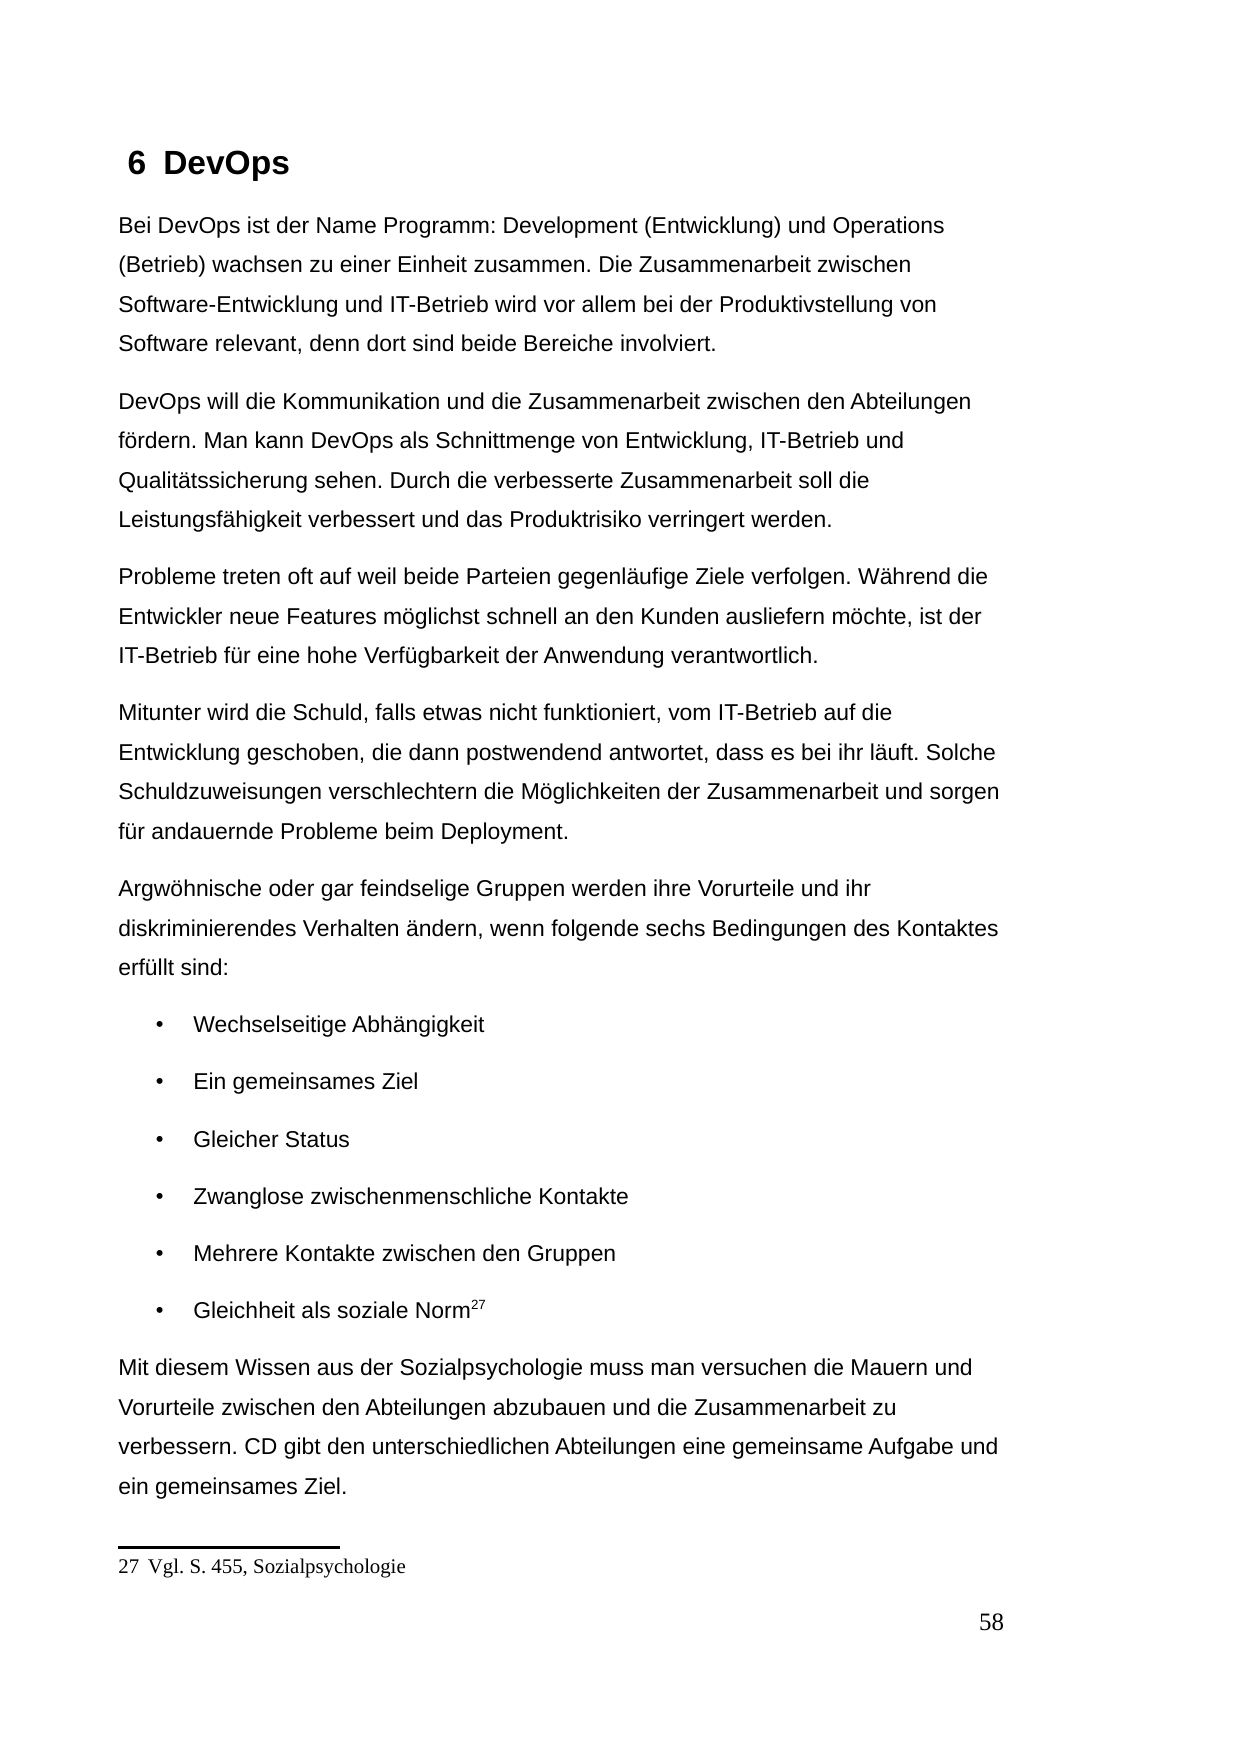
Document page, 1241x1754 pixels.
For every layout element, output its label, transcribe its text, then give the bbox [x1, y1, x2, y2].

text DevOps will die Kommunikation und die Zusammenarbeit zwischen den Abteilungen fördern. Man kann DevOps als Schnittmenge von Entwicklung, IT-Betrieb und Qualitätssicherung sehen. Durch die verbesserte Zusammenarbeit soll die Leistungsfähigkeit verbessert und das Produktrisiko verringert werden. [118, 388, 1004, 532]
list Zwanglose zwischenmenschliche Kontakte [156, 1183, 1004, 1209]
list Wechselseitige Abhängigkeit [156, 1011, 1004, 1037]
list Mehrere Kontakte zwischen den Gruppen [156, 1240, 1004, 1266]
subtitle DevOps [118, 143, 1004, 182]
list Ein gemeinsames Ziel [156, 1068, 1004, 1095]
text Probleme treten oft auf weil beide Parteien gegenläufige Ziele verfolgen. Während die Entwickler neue Features möglichst schnell an den Kunden ausliefern möchte, ist der IT-Betrieb für eine hohe Verfügbarkeit der Anwendung verantwortlich. [118, 563, 1004, 668]
text Mit diesem Wissen aus der Sozialpsychologie muss man versuchen die Mauern und Vorurteile zwischen den Abteilungen abzubauen und die Zusammenarbeit zu verbessern. CD gibt den unterschiedlichen Abteilungen eine gemeinsame Aufgabe und ein gemeinsames Ziel. [118, 1354, 1004, 1499]
list Gleichheit als soziale Norm [156, 1297, 1004, 1323]
list Gleicher Status [156, 1126, 1004, 1152]
text Bei DevOps ist der Name Programm: Development (Entwicklung) und Operations (Betrieb) wachsen zu einer Einheit zusammen. Die Zusammenarbeit zwischen Software-Entwicklung und IT-Betrieb wird vor allem bei der Produktivstellung von Software relevant, denn dort sind beide Bereiche involviert. [118, 212, 1004, 357]
list Vgl. S. 455, Sozialpsychologie [118, 1553, 1004, 1578]
text Mitunter wird die Schuld, falls etwas nicht funktioniert, vom IT-Betrieb auf die Entwicklung geschoben, die dann postwendend antwortet, dass es bei ihr läuft. Solche Schuldzuweisungen verschlechtern die Möglichkeiten der Zusammenarbeit und sorgen für andauernde Probleme beim Deployment. [118, 699, 1004, 844]
text Argwöhnische oder gar feindselige Gruppen werden ihre Vorurteile und ihr diskriminierendes Verhalten ändern, wenn folgende sechs Bedingungen des Kontaktes erfüllt sind: [118, 875, 1004, 980]
